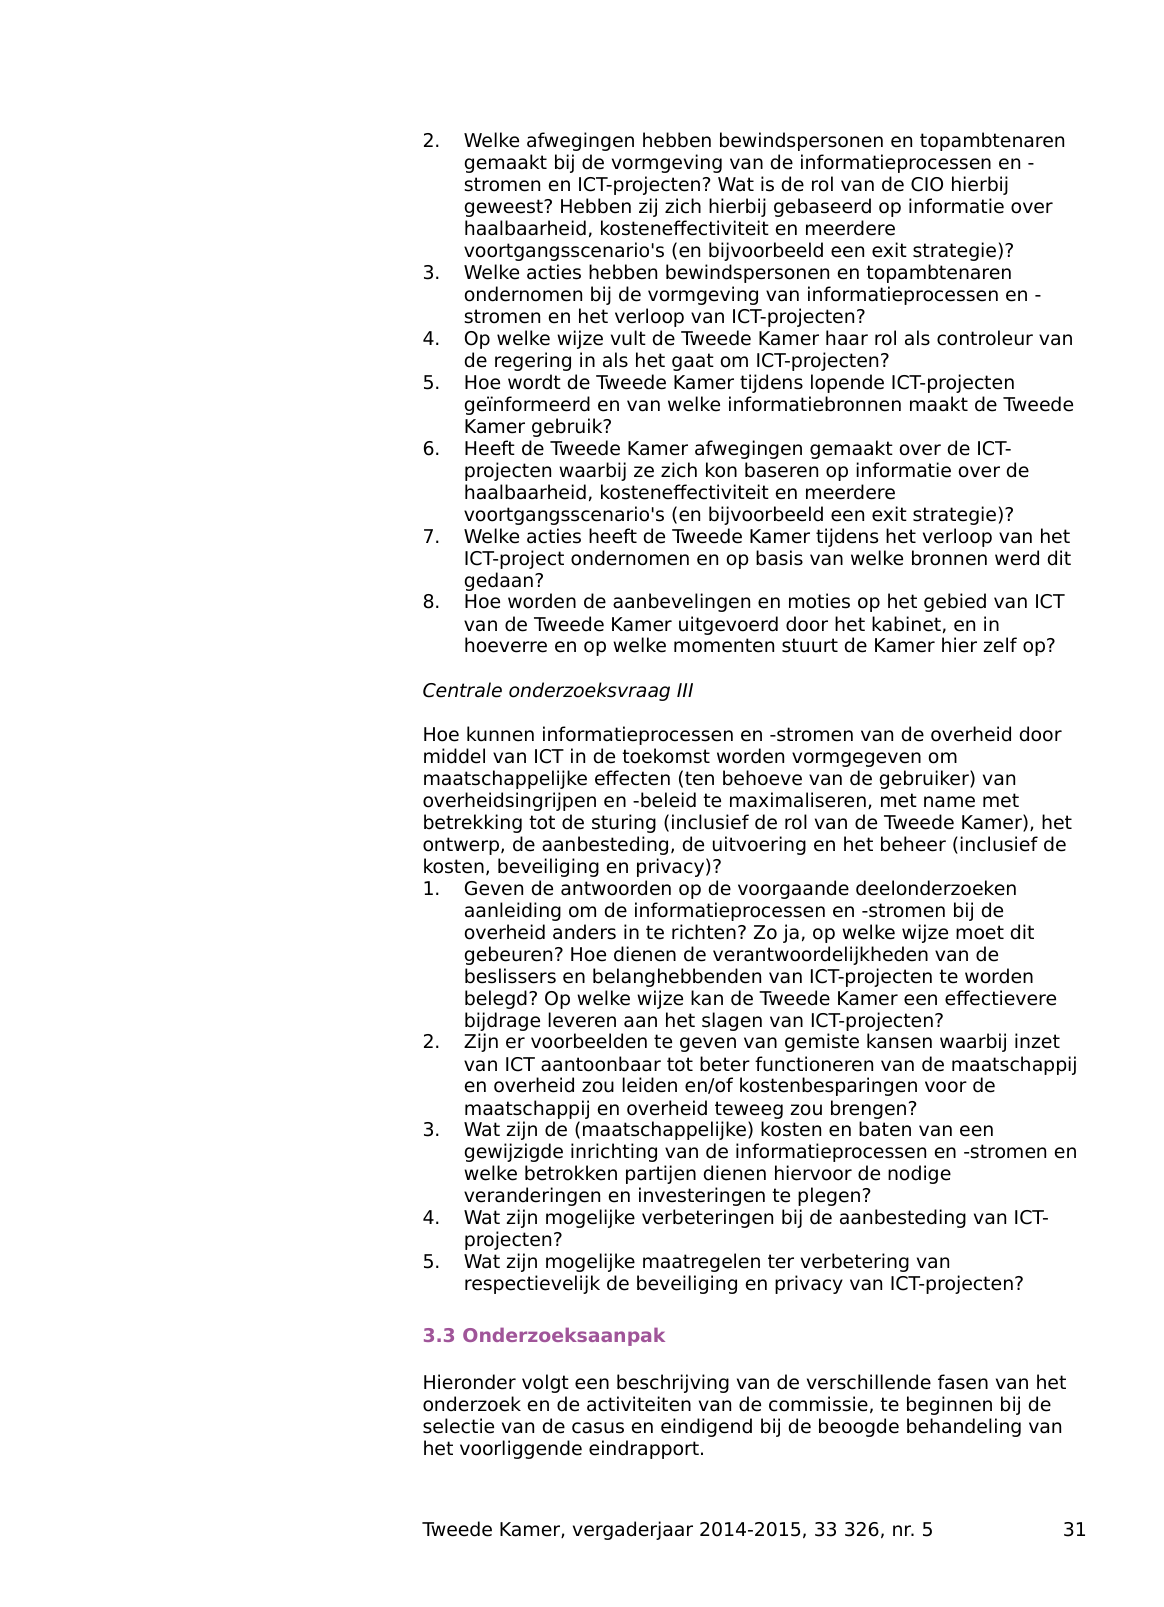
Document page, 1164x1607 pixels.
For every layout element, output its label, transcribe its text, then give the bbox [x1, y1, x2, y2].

text 3. Wat zijn de (maatschappelijke) kosten en baten van een gewijzigde inrichting van de informatieprocessen en -stromen en welke betrokken partijen dienen hiervoor de nodige veranderingen en investeringen te plegen? [422, 1119, 1087, 1207]
text 3. Welke acties hebben bewindspersonen en topambtenaren ondernomen bij de vormgeving van informatieprocessen en -stromen en het verloop van ICT-projecten? [422, 262, 1087, 328]
text 2. Welke afwegingen hebben bewindspersonen en topambtenaren gemaakt bij de vormgeving van de informatieprocessen en -stromen en ICT-projecten? Wat is de rol van de CIO hierbij geweest? Hebben zij zich hierbij gebaseerd op informatie over haalbaarheid, kosteneffectiviteit en meerdere voortgangsscenario's (en bijvoorbeeld een exit strategie)? [422, 130, 1087, 262]
text Hoe kunnen informatieprocessen en -stromen van de overheid door middel van ICT in de toekomst worden vormgegeven om maatschappelijke effecten (ten behoeve van de gebruiker) van overheidsingrijpen en -beleid te maximaliseren, met name met betrekking tot de sturing (inclusief de rol van de Tweede Kamer), het ontwerp, de aanbesteding, de uitvoering en het beheer (inclusief de kosten, beveiliging en privacy)? [422, 724, 1087, 878]
text 1. Geven de antwoorden op de voorgaande deelonderzoeken aanleiding om de informatieprocessen en -stromen bij de overheid anders in te richten? Zo ja, op welke wijze moet dit gebeuren? Hoe dienen de verantwoordelijkheden van de beslissers en belanghebbenden van ICT-projecten te worden belegd? Op welke wijze kan de Tweede Kamer een effectievere bijdrage leveren aan het slagen van ICT-projecten? [422, 878, 1087, 1031]
text Hieronder volgt een beschrijving van de verschillende fasen van het onderzoek en de activiteiten van de commissie, te beginnen bij de selectie van de casus en eindigend bij de beoogde behandeling van het voorliggende eindrapport. [422, 1372, 1087, 1460]
text 8. Hoe worden de aanbevelingen en moties op het gebied van ICT van de Tweede Kamer uitgevoerd door het kabinet, en in hoeverre en op welke momenten stuurt de Kamer hier zelf op? [422, 591, 1087, 657]
text 5. Wat zijn mogelijke maatregelen ter verbetering van respectievelijk de beveiliging en privacy van ICT-projecten? [422, 1251, 1087, 1295]
text 6. Heeft de Tweede Kamer afwegingen gemaakt over de ICT-projecten waarbij ze zich kon baseren op informatie over de haalbaarheid, kosteneffectiviteit en meerdere voortgangsscenario's (en bijvoorbeeld een exit strategie)? [422, 438, 1087, 526]
text 7. Welke acties heeft de Tweede Kamer tijdens het verloop van het ICT-project ondernomen en op basis van welke bronnen werd dit gedaan? [422, 526, 1087, 591]
text 4. Wat zijn mogelijke verbeteringen bij de aanbesteding van ICT-projecten? [422, 1207, 1087, 1251]
text 5. Hoe wordt de Tweede Kamer tijdens lopende ICT-projecten geïnformeerd en van welke informatiebronnen maakt de Tweede Kamer gebruik? [422, 372, 1087, 438]
subtitle Centrale onderzoeksvraag III [422, 679, 1087, 702]
text 4. Op welke wijze vult de Tweede Kamer haar rol als controleur van de regering in als het gaat om ICT-projecten? [422, 328, 1087, 372]
subtitle 3.3 Onderzoeksaanpak [422, 1325, 1087, 1347]
text 2. Zijn er voorbeelden te geven van gemiste kansen waarbij inzet van ICT aantoonbaar tot beter functioneren van de maatschappij en overheid zou leiden en/of kostenbesparingen voor de maatschappij en overheid teweeg zou brengen? [422, 1031, 1087, 1119]
